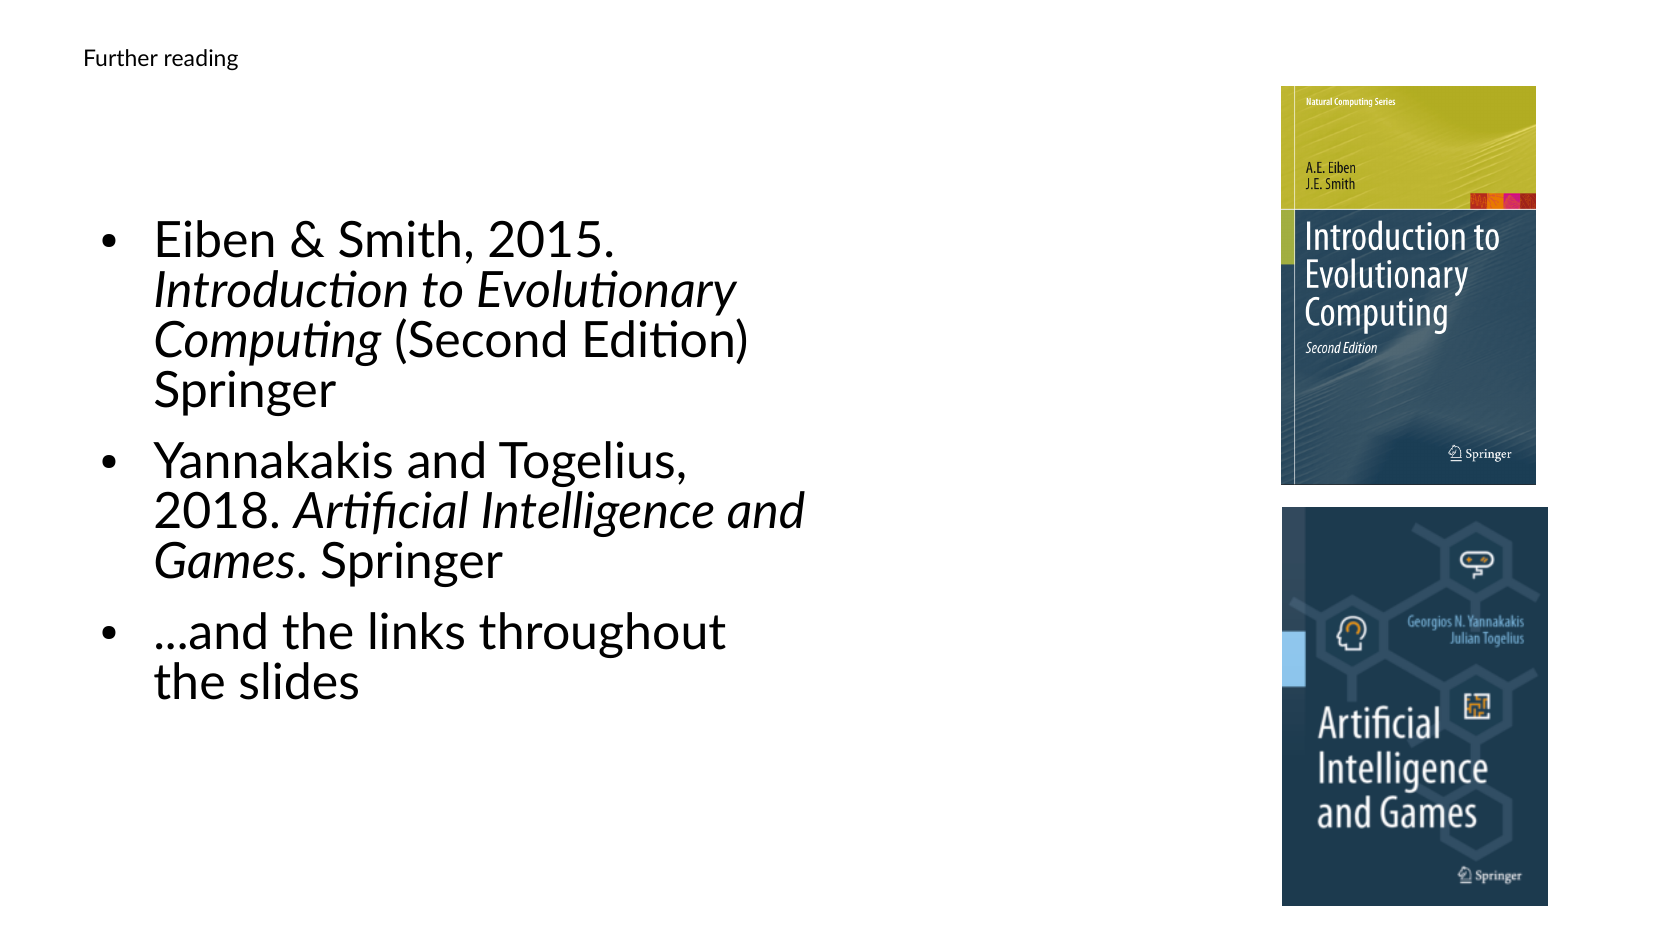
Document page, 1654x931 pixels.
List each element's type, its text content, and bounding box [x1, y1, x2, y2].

title Further reading [83, 0, 1571, 119]
picture [1282, 507, 1548, 906]
picture [1281, 86, 1536, 485]
list Eiben & Smith, 2015. Introduction to Evolutionary Computing (Second Edition) Springer Yannakakis and Togelius, 2018. Artificial Intelligence and Games. Springer ...and the links throughout the slides [82, 217, 809, 839]
